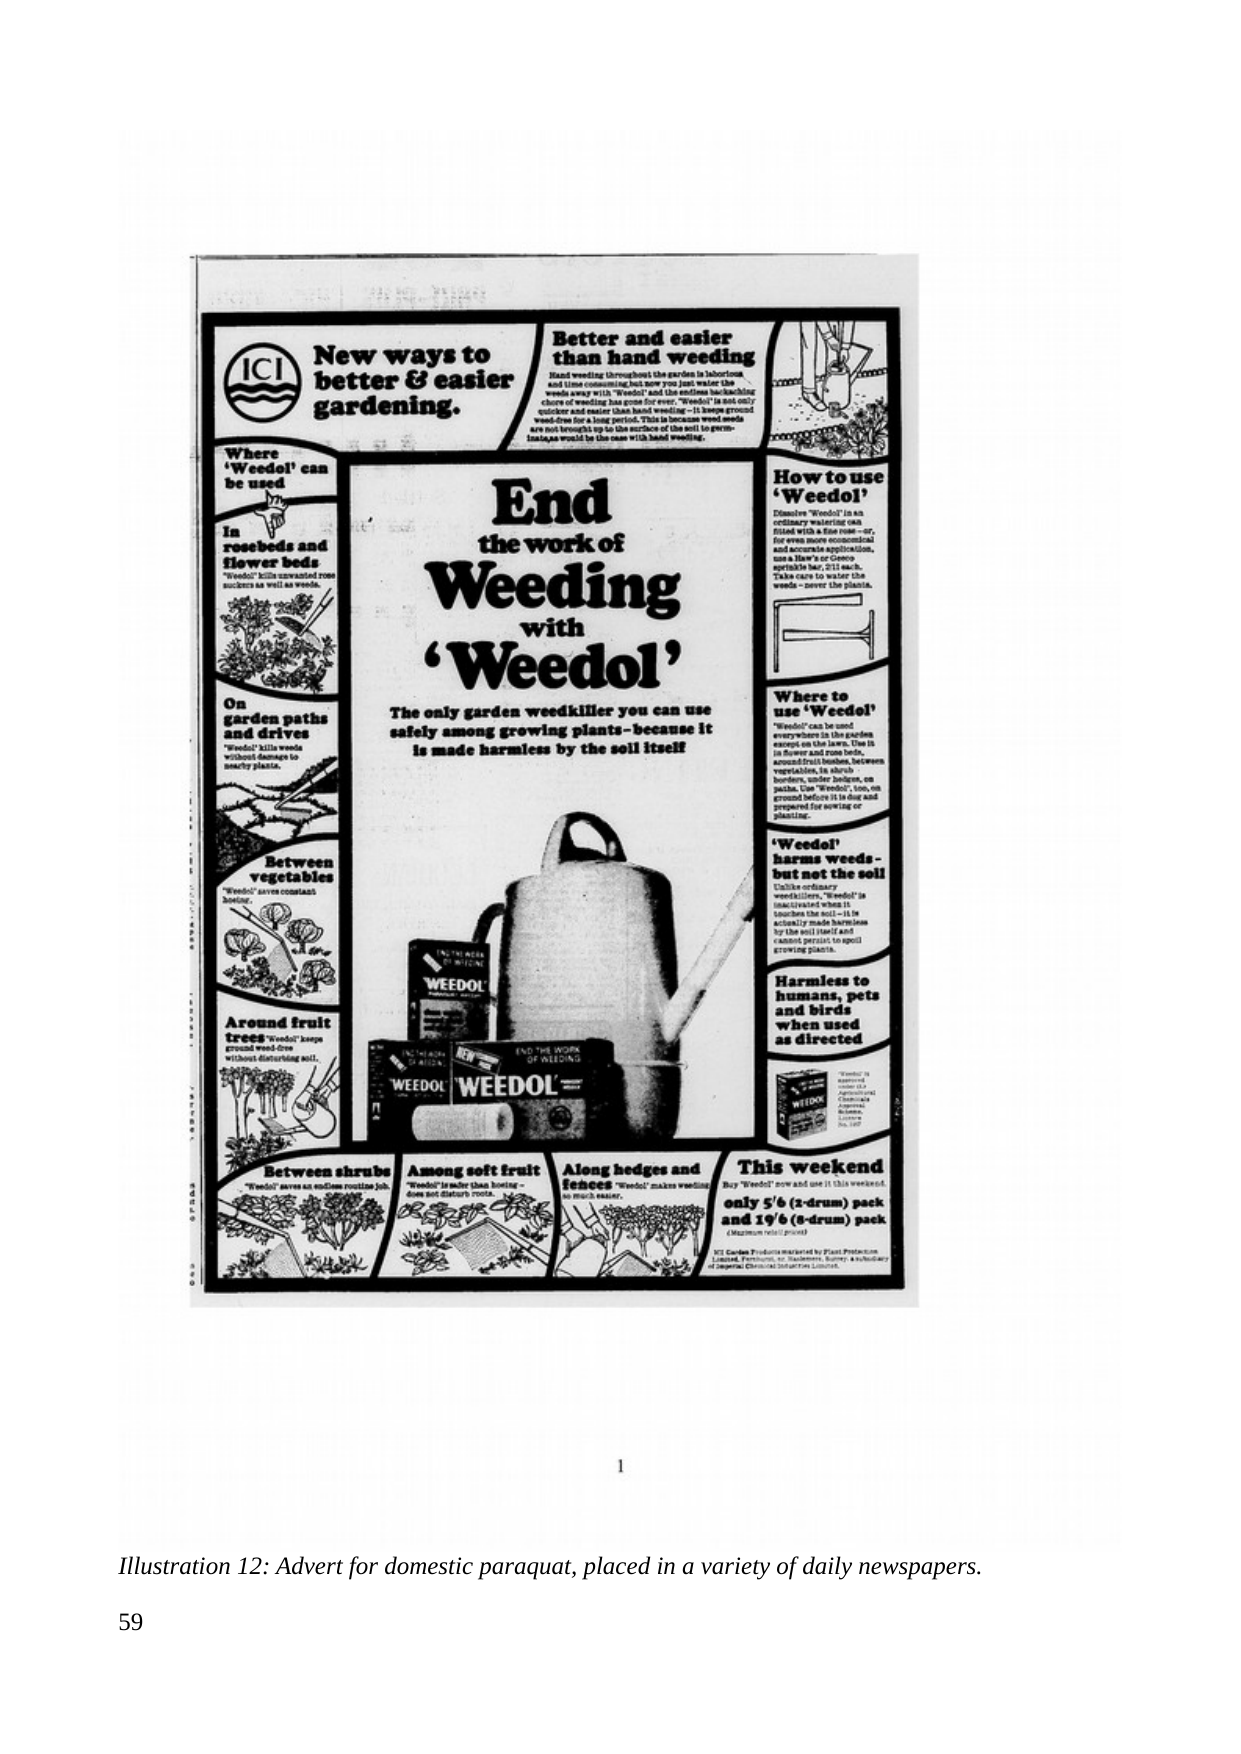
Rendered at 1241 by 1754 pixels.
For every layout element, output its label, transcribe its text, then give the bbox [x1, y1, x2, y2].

text Illustration 12: Advert for domestic paraquat, placed in a variety of daily newspapers. [118, 1552, 1122, 1580]
picture [118, 130, 1123, 1552]
